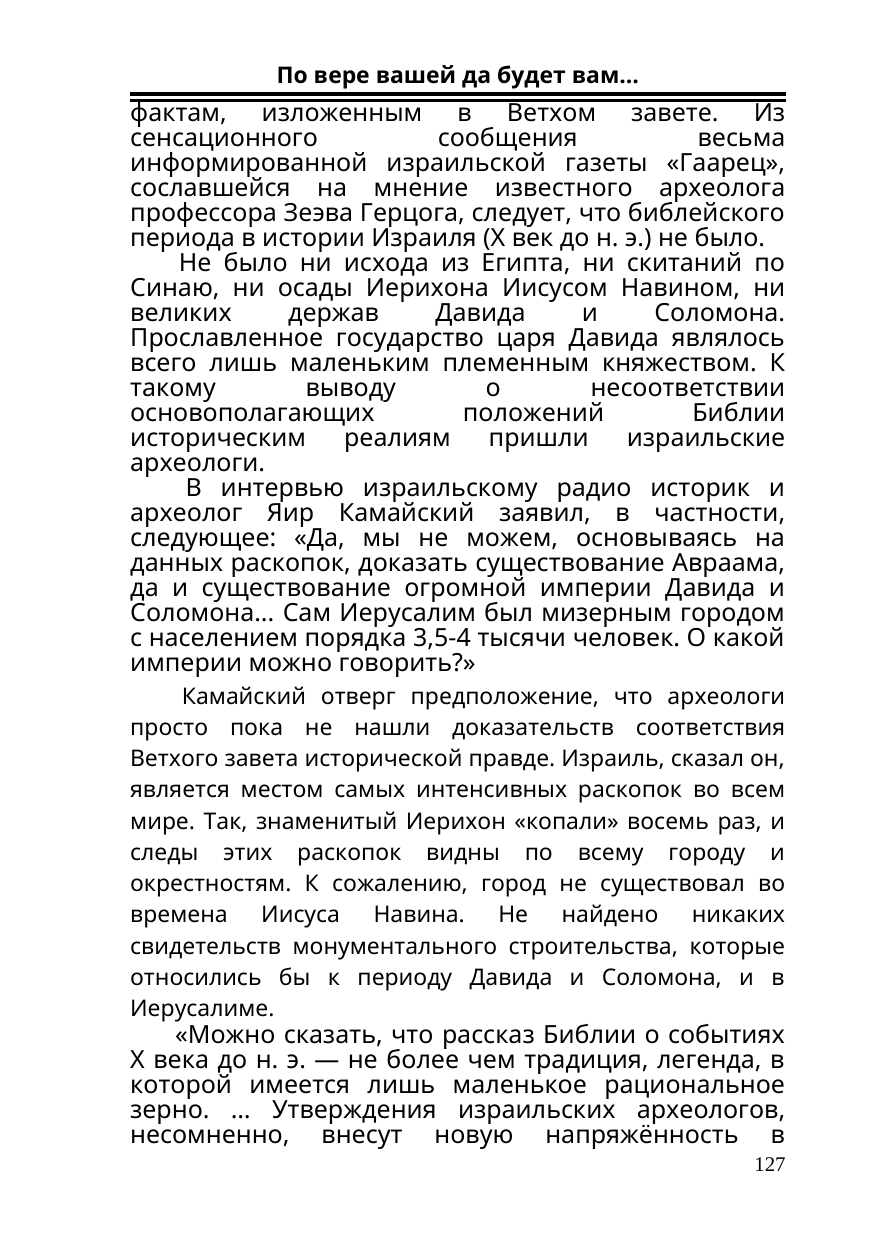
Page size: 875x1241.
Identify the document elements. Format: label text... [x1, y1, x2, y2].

text Камайский отверг предположение, что археологи просто пока не нашли доказательств соответствия Ветхого завета исторической правде. Израиль, сказал он, является местом самых интенсивных раскопок во всем мире. Так, знаменитый Иерихон «копали» восемь раз, и следы этих раскопок видны по всему городу и окрестностям. К сожалению, город не существовал во времена Иисуса Навина. Не найдено никаких свидетельств монументального строительства, которые относились бы к периоду Давида и Соломона, и в Иерусалиме. [130, 677, 786, 1023]
text «Можно сказать, что рассказ Библии о событиях Х века до н. э. — не более чем традиция, легенда, в которой имеется лишь маленькое рациональное зерно. … Утверждения израильских археологов, несомненно, внесут новую напряжённость в [130, 1023, 786, 1148]
text В интервью израильскому радио историк и археолог Яир Камайский заявил, в частности, следующее: «Да, мы не можем, основываясь на данных раскопок, доказать существование Авраама, да и существование огромной империи Давида и Соломона... Сам Иерусалим был мизерным городом с населением порядка 3,5-4 тысячи человек. О какой империи можно говорить?» [130, 477, 786, 677]
text Не было ни исхода из Египта, ни скитаний по Синаю, ни осады Иерихона Иисусом Навином, ни великих держав Давида и Соломона. Прославленное государство царя Давида являлось всего лишь маленьким племенным княжеством. К такому выводу о несоответствии основополагающих положений Библии историческим реалиям пришли израильские археологи. [130, 252, 786, 477]
text фактам, изложенным в Ветхом завете. Из сенсационного сообщения весьма информированной израильской газеты «Гаарец», сославшейся на мнение известного археолога профессора Зеэва Герцога, следует, что библейского периода в истории Израиля (Х век до н. э.) не было. [130, 102, 786, 252]
